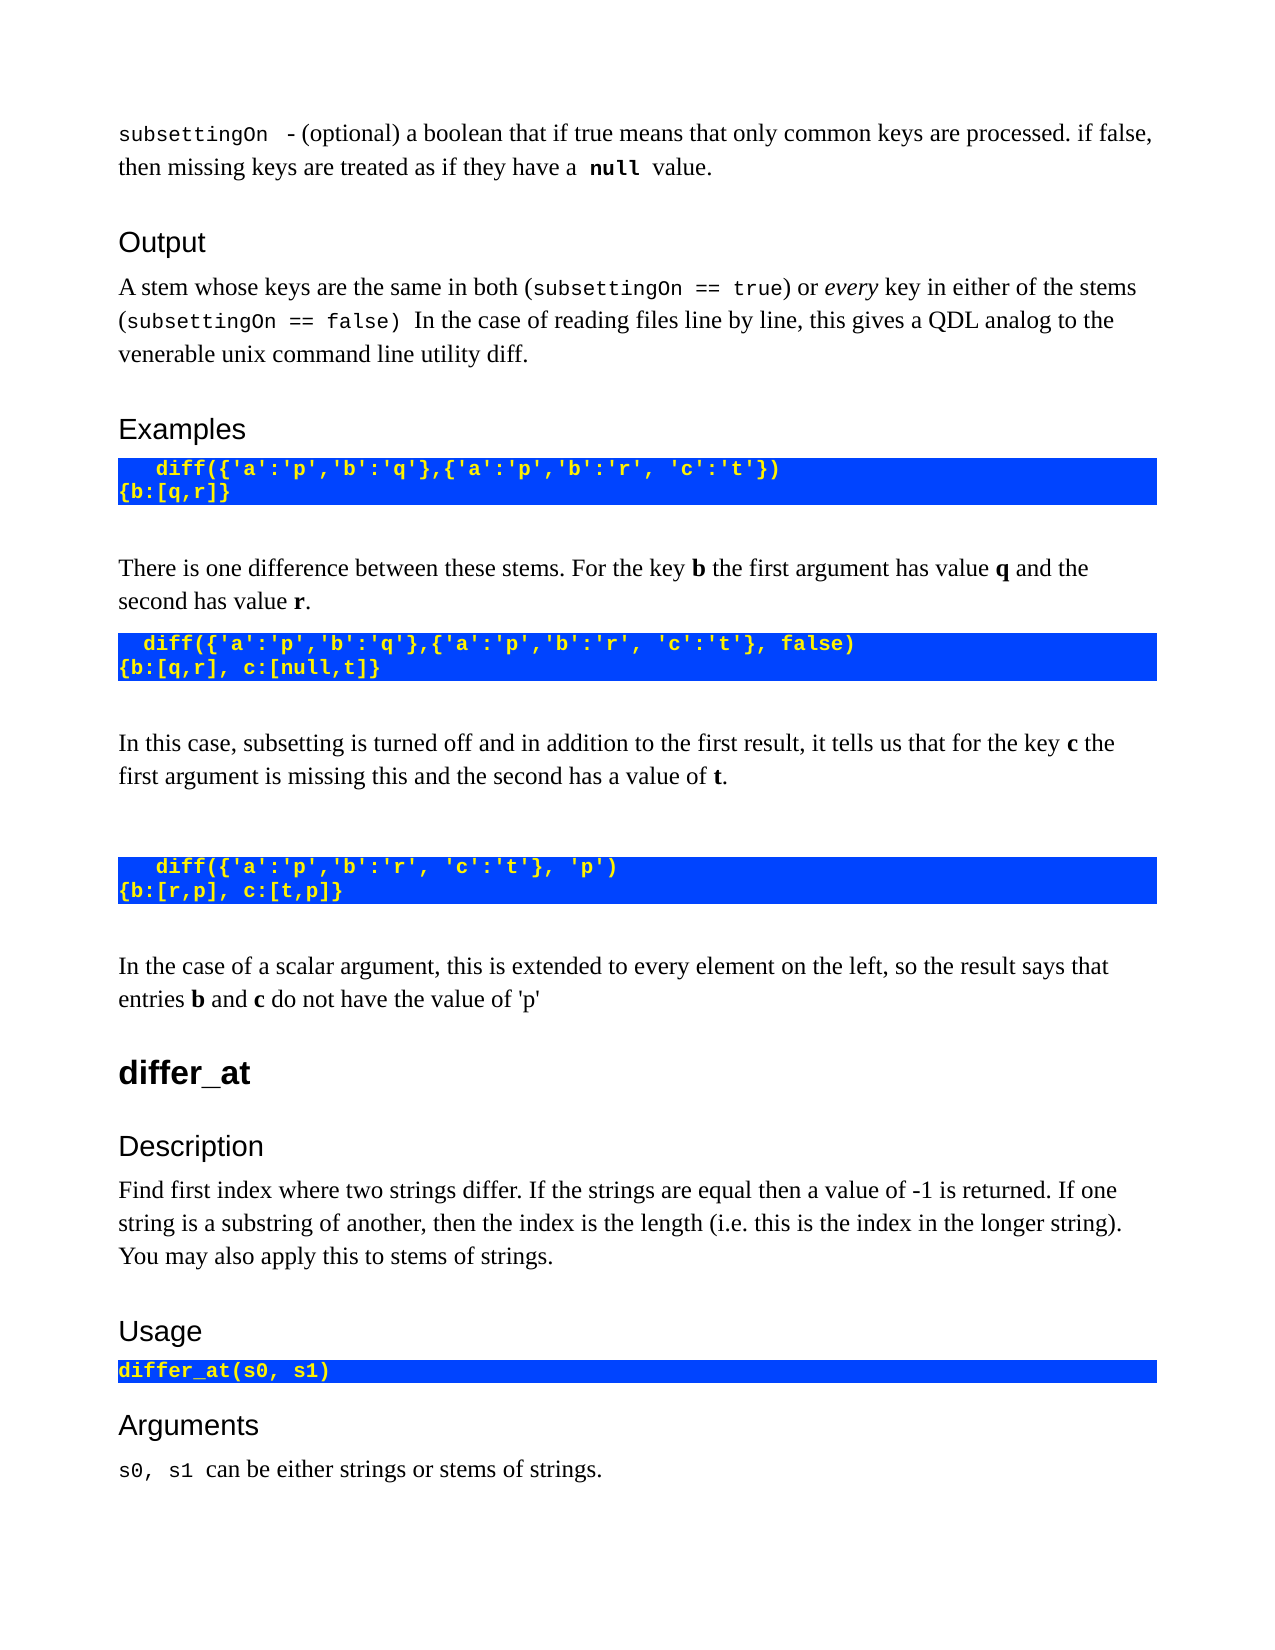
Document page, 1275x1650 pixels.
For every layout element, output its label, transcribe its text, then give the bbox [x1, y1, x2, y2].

subtitle Usage [118, 1314, 1157, 1347]
text In the case of a scalar argument, this is extended to every element on the left, so the result says that entries b and c do not have the value of 'p' [118, 951, 1157, 1013]
subtitle Arguments [118, 1408, 1157, 1442]
subtitle Output [118, 226, 1157, 259]
text {b:[r,p], c:[t,p]} [118, 880, 1157, 904]
subtitle Examples [118, 412, 1157, 445]
text There is one difference between these stems. For the key b the first argument has value q and the second has value r. [118, 553, 1157, 614]
text {b:[q,r], c:[null,t]} [118, 657, 1157, 681]
text Find first index where two strings differ. If the strings are equal then a value of -1 is returned. If one string is a substring of another, then the index is the length (i.e. this is the index in the longer string). You may also apply this to stems of strings. [118, 1175, 1157, 1270]
text diff({'a':'p','b':'q'},{'a':'p','b':'r', 'c':'t'}) [118, 458, 1157, 482]
text {b:[q,r]} [118, 482, 1157, 505]
text diff({'a':'p','b':'q'},{'a':'p','b':'r', 'c':'t'}, false) [118, 633, 1157, 657]
subtitle differ_at [118, 1053, 1157, 1092]
text A stem whose keys are the same in both (subsettingOn == true) or every key in either of the stems (subsettingOn == false) In the case of reading files line by line, this gives a QDL analog to the venerable unix command line utility diff. [118, 272, 1157, 368]
text diff({'a':'p','b':'r', 'c':'t'}, 'p') [118, 857, 1157, 880]
text subsettingOn - (optional) a boolean that if true means that only common keys are processed. if false, then missing keys are treated as if they have a null value. [118, 118, 1157, 182]
text s0, s1 can be either strings or stems of strings. [118, 1454, 1157, 1484]
text differ_at(s0, s1) [118, 1360, 1157, 1383]
subtitle Description [118, 1129, 1157, 1163]
text In this case, subsetting is turned off and in addition to the first result, it tells us that for the key c the first argument is missing this and the second has a value of t. [118, 728, 1157, 790]
